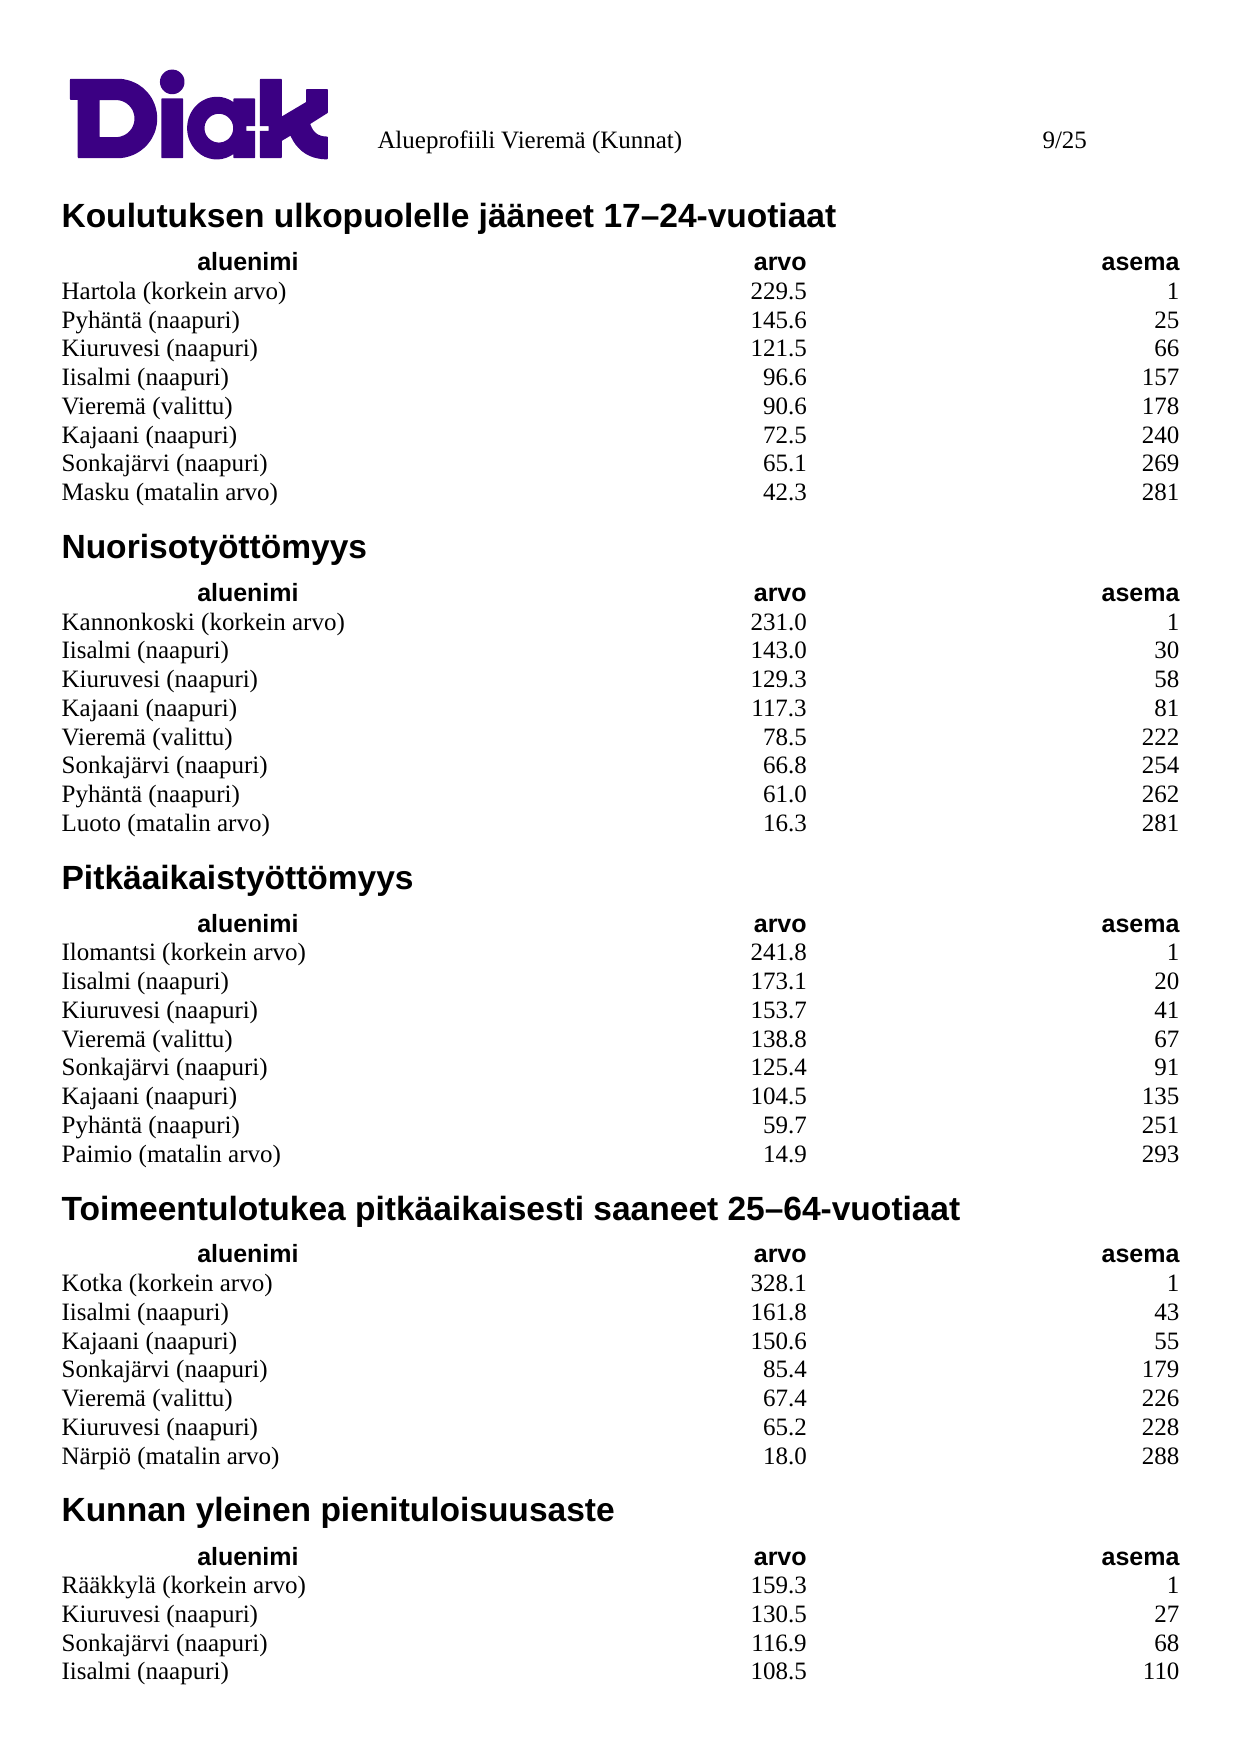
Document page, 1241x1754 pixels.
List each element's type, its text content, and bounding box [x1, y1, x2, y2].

table_cell 90.6 [434, 391, 806, 420]
table_cell 254 [806, 751, 1179, 779]
table_cell Iisalmi (naapuri) [61, 966, 434, 995]
table_cell 78.5 [434, 722, 806, 751]
table_cell 1 [806, 938, 1179, 966]
table_header arvo [434, 1541, 806, 1570]
table_cell Masku (matalin arvo) [61, 477, 434, 506]
table_cell 14.9 [434, 1139, 806, 1167]
table_header aluenimi [61, 1240, 434, 1268]
table_cell Kiuruvesi (naapuri) [61, 334, 434, 362]
table_cell 293 [806, 1139, 1179, 1167]
table_header arvo [434, 909, 806, 937]
table_cell Kajaani (naapuri) [61, 1326, 434, 1354]
table_cell Pyhäntä (naapuri) [61, 779, 434, 808]
table_cell 85.4 [434, 1355, 806, 1383]
table_cell 1 [806, 1268, 1179, 1297]
table_cell Vieremä (valittu) [61, 1024, 434, 1052]
table_cell Paimio (matalin arvo) [61, 1139, 434, 1167]
table_cell 179 [806, 1355, 1179, 1383]
table_cell 150.6 [434, 1326, 806, 1354]
table_cell 153.7 [434, 995, 806, 1024]
table_cell 68 [806, 1628, 1179, 1656]
table_cell 231.0 [434, 607, 806, 636]
table_cell 55 [806, 1326, 1179, 1354]
table_cell 229.5 [434, 276, 806, 305]
table_header asema [806, 909, 1179, 937]
table_cell 262 [806, 779, 1179, 808]
table_cell Kannonkoski (korkein arvo) [61, 607, 434, 636]
subtitle Kunnan yleinen pienituloisuusaste [61, 1490, 1179, 1529]
table_cell 30 [806, 636, 1179, 664]
table_cell Sonkajärvi (naapuri) [61, 751, 434, 779]
table_cell 58 [806, 664, 1179, 693]
table_cell Sonkajärvi (naapuri) [61, 449, 434, 477]
table_cell 66 [806, 334, 1179, 362]
table_cell Pyhäntä (naapuri) [61, 305, 434, 333]
subtitle Toimeentulotukea pitkäaikaisesti saaneet 25–64-vuotiaat [61, 1188, 1179, 1227]
subtitle Koulutuksen ulkopuolelle jääneet 17–24-vuotiaat [61, 196, 1179, 235]
table_cell 159.3 [434, 1570, 806, 1599]
table_cell 161.8 [434, 1297, 806, 1326]
table_cell Kiuruvesi (naapuri) [61, 1412, 434, 1441]
table_cell 65.1 [434, 449, 806, 477]
table_cell 61.0 [434, 779, 806, 808]
table_cell 116.9 [434, 1628, 806, 1656]
subtitle Pitkäaikaistyöttömyys [61, 858, 1179, 896]
table_cell Vieremä (valittu) [61, 391, 434, 420]
table_cell 65.2 [434, 1412, 806, 1441]
table_cell 125.4 [434, 1053, 806, 1081]
table_cell 281 [806, 477, 1179, 506]
table_cell 42.3 [434, 477, 806, 506]
table_cell 1 [806, 276, 1179, 305]
table_header aluenimi [61, 578, 434, 607]
table_cell 288 [806, 1441, 1179, 1469]
table_header asema [806, 578, 1179, 607]
table_cell Iisalmi (naapuri) [61, 362, 434, 391]
table_cell Kajaani (naapuri) [61, 1081, 434, 1110]
table_header aluenimi [61, 909, 434, 937]
table_cell 117.3 [434, 693, 806, 722]
table_cell 138.8 [434, 1024, 806, 1052]
table_header arvo [434, 578, 806, 607]
table_cell 251 [806, 1110, 1179, 1139]
table_cell Kajaani (naapuri) [61, 420, 434, 448]
table_cell 145.6 [434, 305, 806, 333]
table_cell 91 [806, 1053, 1179, 1081]
table_cell Iisalmi (naapuri) [61, 1297, 434, 1326]
table_cell Pyhäntä (naapuri) [61, 1110, 434, 1139]
table_cell 228 [806, 1412, 1179, 1441]
table_cell Vieremä (valittu) [61, 1383, 434, 1412]
table_cell Rääkkylä (korkein arvo) [61, 1570, 434, 1599]
table_cell 269 [806, 449, 1179, 477]
table_header asema [806, 247, 1179, 276]
subtitle Nuorisotyöttömyys [61, 527, 1179, 566]
table_cell 130.5 [434, 1599, 806, 1628]
table_header arvo [434, 247, 806, 276]
table_cell 143.0 [434, 636, 806, 664]
table_cell Kiuruvesi (naapuri) [61, 1599, 434, 1628]
table_header aluenimi [61, 1541, 434, 1570]
table_cell Kajaani (naapuri) [61, 693, 434, 722]
table_cell Hartola (korkein arvo) [61, 276, 434, 305]
table_header asema [806, 1541, 1179, 1570]
table_cell 129.3 [434, 664, 806, 693]
table_cell 121.5 [434, 334, 806, 362]
table_cell 25 [806, 305, 1179, 333]
table_cell Kiuruvesi (naapuri) [61, 664, 434, 693]
table_cell Luoto (matalin arvo) [61, 808, 434, 837]
table_cell 108.5 [434, 1656, 806, 1685]
table_cell 67 [806, 1024, 1179, 1052]
table_cell 41 [806, 995, 1179, 1024]
table_cell Iisalmi (naapuri) [61, 636, 434, 664]
table_cell 81 [806, 693, 1179, 722]
table_cell Närpiö (matalin arvo) [61, 1441, 434, 1469]
table_cell 96.6 [434, 362, 806, 391]
table_cell Sonkajärvi (naapuri) [61, 1053, 434, 1081]
table_cell 226 [806, 1383, 1179, 1412]
table_cell 240 [806, 420, 1179, 448]
table_cell Ilomantsi (korkein arvo) [61, 938, 434, 966]
table_header aluenimi [61, 247, 434, 276]
table_cell 20 [806, 966, 1179, 995]
table_cell Sonkajärvi (naapuri) [61, 1628, 434, 1656]
table_cell 135 [806, 1081, 1179, 1110]
table_cell 59.7 [434, 1110, 806, 1139]
table_cell 281 [806, 808, 1179, 837]
table_cell 157 [806, 362, 1179, 391]
table_header asema [806, 1240, 1179, 1268]
table_cell 222 [806, 722, 1179, 751]
table_cell 16.3 [434, 808, 806, 837]
table_cell 178 [806, 391, 1179, 420]
table_cell 1 [806, 607, 1179, 636]
table_cell 18.0 [434, 1441, 806, 1469]
table_cell 43 [806, 1297, 1179, 1326]
table_cell 173.1 [434, 966, 806, 995]
table_cell 1 [806, 1570, 1179, 1599]
table_cell Sonkajärvi (naapuri) [61, 1355, 434, 1383]
table_cell 110 [806, 1656, 1179, 1685]
table_cell 72.5 [434, 420, 806, 448]
table_cell 27 [806, 1599, 1179, 1628]
table_cell Kiuruvesi (naapuri) [61, 995, 434, 1024]
table_cell 241.8 [434, 938, 806, 966]
table_cell 328.1 [434, 1268, 806, 1297]
table_cell Vieremä (valittu) [61, 722, 434, 751]
table_cell 67.4 [434, 1383, 806, 1412]
table_header arvo [434, 1240, 806, 1268]
table_cell 104.5 [434, 1081, 806, 1110]
table_cell 66.8 [434, 751, 806, 779]
table_cell Iisalmi (naapuri) [61, 1656, 434, 1685]
table_cell Kotka (korkein arvo) [61, 1268, 434, 1297]
